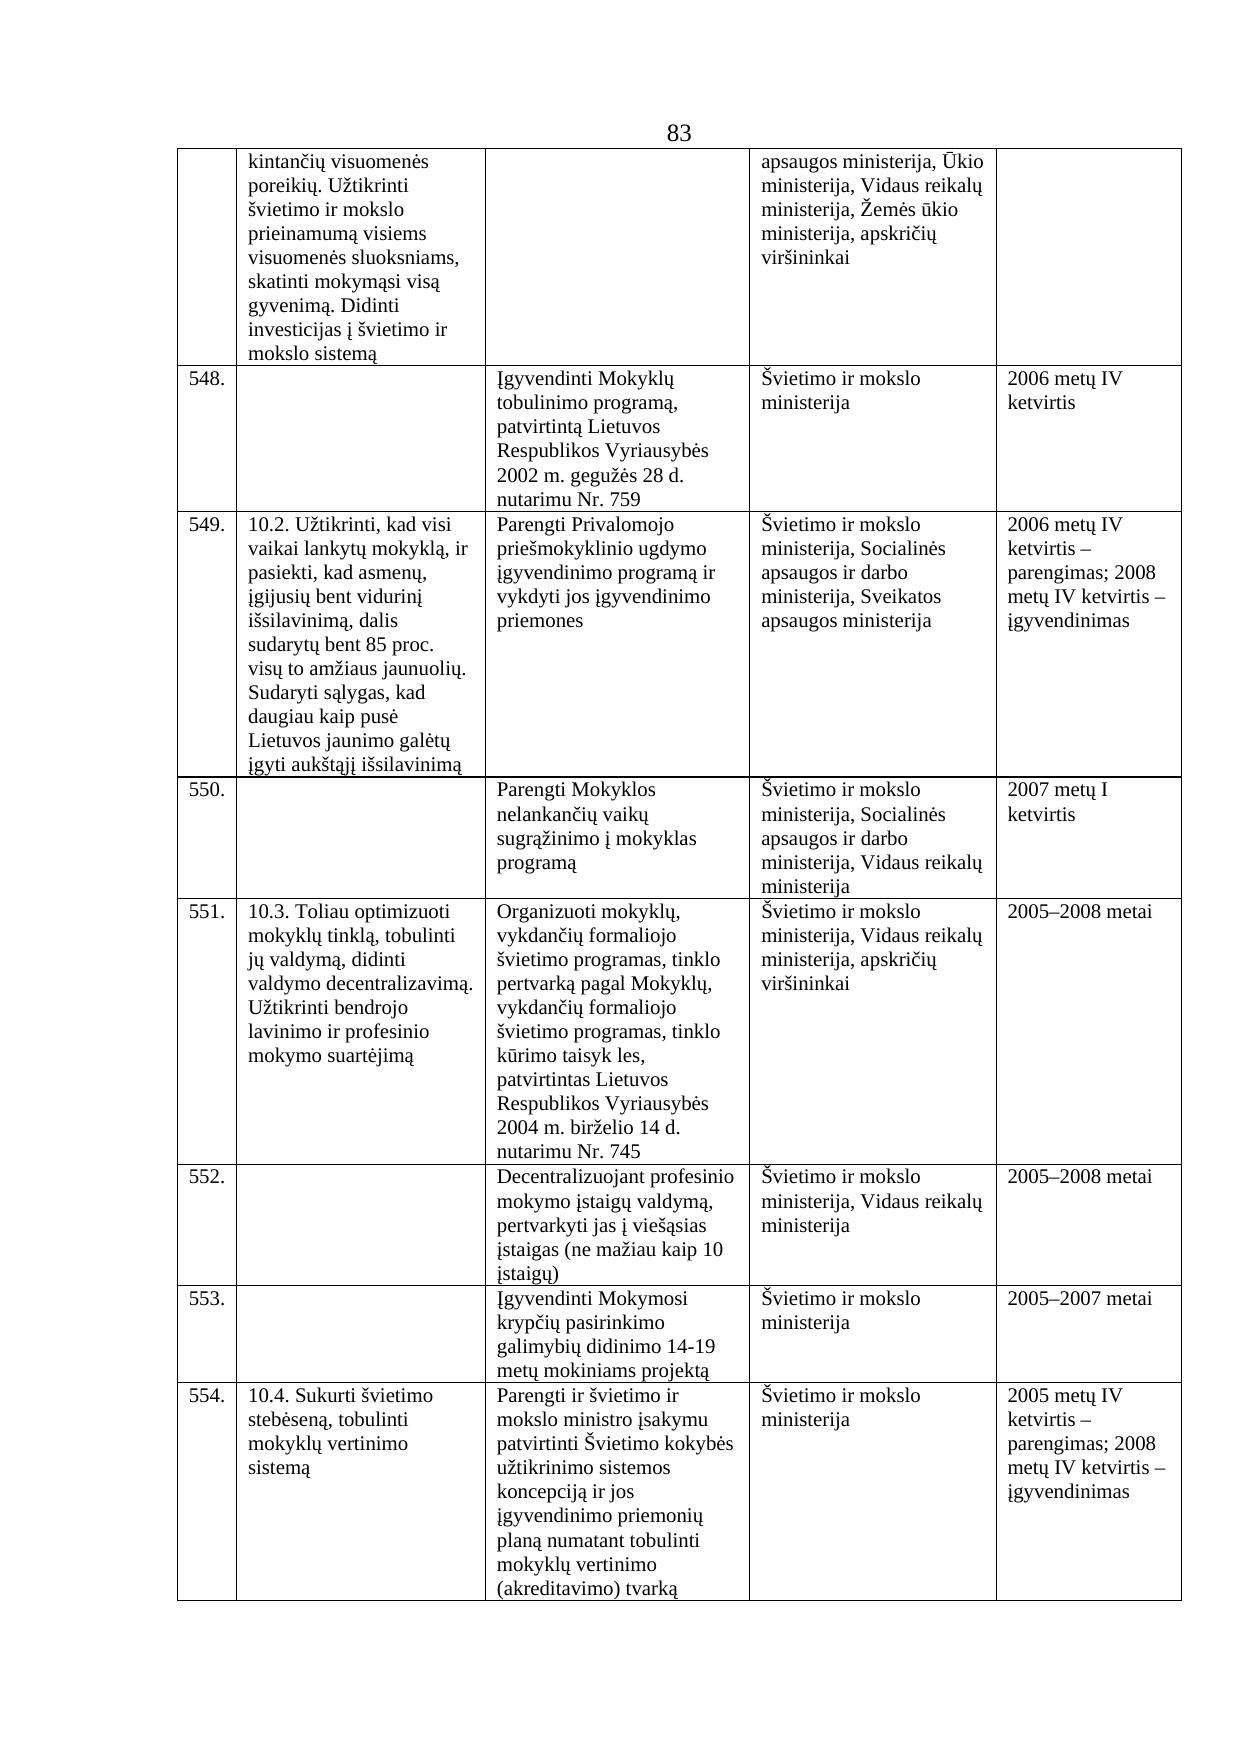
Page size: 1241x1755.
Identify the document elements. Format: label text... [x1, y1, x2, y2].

table_cell 554. [178, 1383, 236, 1600]
table_cell [237, 1286, 485, 1382]
table_cell 2007 metų I ketvirtis [997, 778, 1181, 898]
table_cell Švietimo ir mokslo ministerija, Socialinės apsaugos ir darbo ministerija, Sveikatos apsaugos ministerija [750, 512, 996, 776]
table_cell [997, 149, 1181, 365]
table_cell Švietimo ir mokslo ministerija, Socialinės apsaugos ir darbo ministerija, Vidaus reikalų ministerija [750, 778, 996, 898]
table_cell 10.3. Toliau optimizuoti mokyklų tinklą, tobulinti jų valdymą, didinti valdymo decentralizavimą. Užtikrinti bendrojo lavinimo ir profesinio mokymo suartėjimą [237, 899, 485, 1163]
table_cell 552. [178, 1165, 236, 1285]
table_cell Organizuoti mokyklų, vykdančių formaliojo švietimo programas, tinklo pertvarką pagal Mokyklų, vykdančių formaliojo švietimo programas, tinklo kūrimo taisyk les, patvirtintas Lietuvos Respublikos Vyriausybės 2004 m. birželio 14 d. nutarimu Nr. 745 [486, 899, 749, 1163]
table_cell Švietimo ir mokslo ministerija, Vidaus reikalų ministerija, apskričių viršininkai [750, 899, 996, 1163]
table_cell [237, 366, 485, 511]
table_cell Parengti ir švietimo ir mokslo ministro įsakymu patvirtinti Švietimo kokybės užtikrinimo sistemos koncepciją ir jos įgyvendinimo priemonių planą numatant tobulinti mokyklų vertinimo (akreditavimo) tvarką [486, 1383, 749, 1600]
table_cell Įgyvendinti Mokymosi krypčių pasirinkimo galimybių didinimo 14-19 metų mokiniams projektą [486, 1286, 749, 1382]
table_cell 2006 metų IV ketvirtis – parengimas; 2008 metų IV ketvirtis – įgyvendinimas [997, 512, 1181, 776]
table_cell 2006 metų IV ketvirtis [997, 366, 1181, 511]
table_cell 550. [178, 778, 236, 898]
table_cell 548. [178, 366, 236, 511]
table_cell Parengti Privalomojo priešmokyklinio ugdymo įgyvendinimo programą ir vykdyti jos įgyvendinimo priemones [486, 512, 749, 776]
table_cell 2005–2007 metai [997, 1286, 1181, 1382]
table_cell Švietimo ir mokslo ministerija [750, 1286, 996, 1382]
table_cell 549. [178, 512, 236, 776]
table_cell Įgyvendinti Mokyklų tobulinimo programą, patvirtintą Lietuvos Respublikos Vyriausybės 2002 m. gegužės 28 d. nutarimu Nr. 759 [486, 366, 749, 511]
table_cell Švietimo ir mokslo ministerija [750, 366, 996, 511]
table_cell 2005–2008 metai [997, 1165, 1181, 1285]
table_cell 2005–2008 metai [997, 899, 1181, 1163]
table_cell kintančių visuomenės poreikių. Užtikrinti švietimo ir mokslo prieinamumą visiems visuomenės sluoksniams, skatinti mokymąsi visą gyvenimą. Didinti investicijas į švietimo ir mokslo sistemą [237, 149, 485, 365]
table_cell Švietimo ir mokslo ministerija [750, 1383, 996, 1600]
table_cell Decentralizuojant profesinio mokymo įstaigų valdymą, pertvarkyti jas į viešąsias įstaigas (ne mažiau kaip 10 įstaigų) [486, 1165, 749, 1285]
table_cell Švietimo ir mokslo ministerija, Vidaus reikalų ministerija [750, 1165, 996, 1285]
table_cell 2005 metų IV ketvirtis – parengimas; 2008 metų IV ketvirtis – įgyvendinimas [997, 1383, 1181, 1600]
table_cell [237, 1165, 485, 1285]
table_cell 10.4. Sukurti švietimo stebėseną, tobulinti mokyklų vertinimo sistemą [237, 1383, 485, 1600]
table_cell 551. [178, 899, 236, 1163]
table_cell Parengti Mokyklos nelankančių vaikų sugrąžinimo į mokyklas programą [486, 778, 749, 898]
table_cell [486, 149, 749, 365]
table_cell [178, 149, 236, 365]
table_cell 10.2. Užtikrinti, kad visi vaikai lankytų mokyklą, ir pasiekti, kad asmenų, įgijusių bent vidurinį išsilavinimą, dalis sudarytų bent 85 proc. visų to amžiaus jaunuolių. Sudaryti sąlygas, kad daugiau kaip pusė Lietuvos jaunimo galėtų įgyti aukštąjį išsilavinimą [237, 512, 485, 776]
table_cell apsaugos ministerija, Ūkio ministerija, Vidaus reikalų ministerija, Žemės ūkio ministerija, apskričių viršininkai [750, 149, 996, 365]
table_cell 553. [178, 1286, 236, 1382]
table_cell [237, 778, 485, 898]
